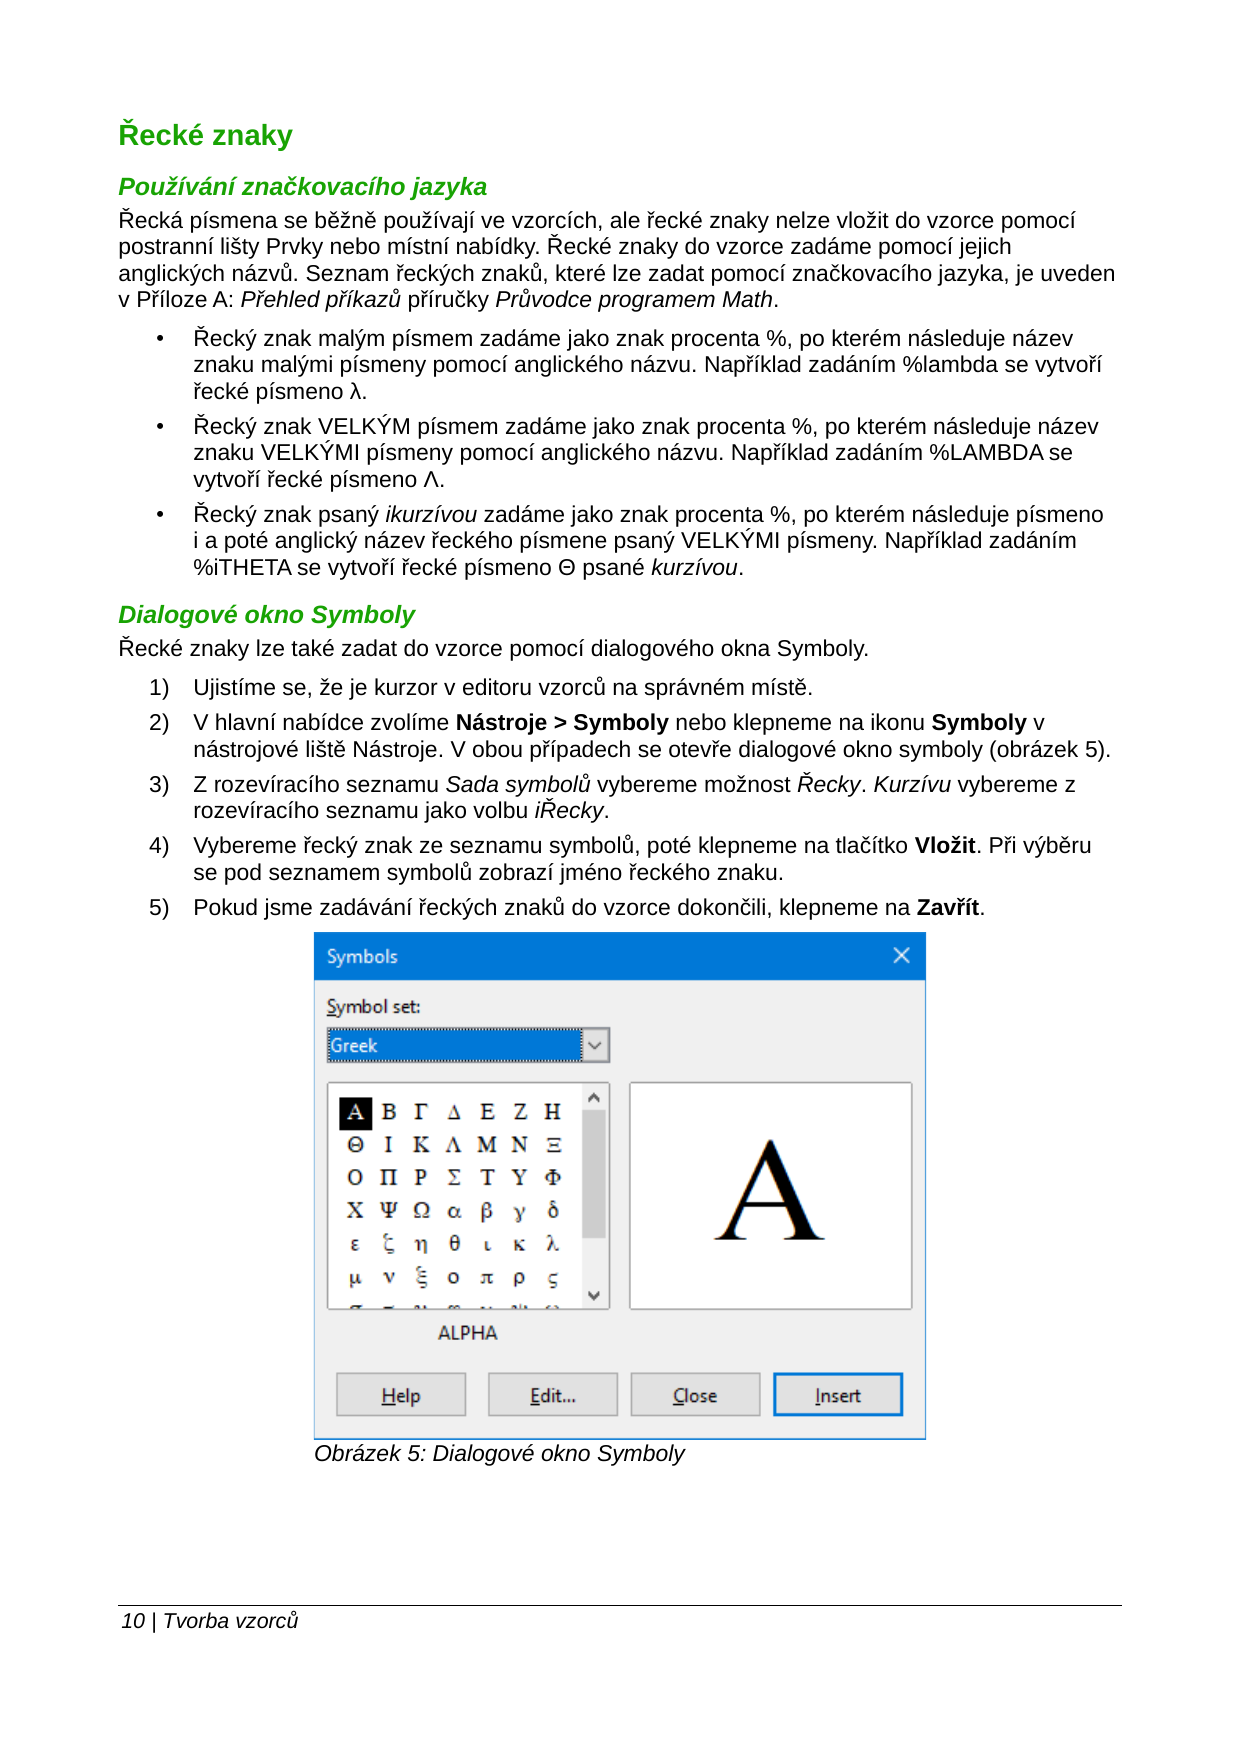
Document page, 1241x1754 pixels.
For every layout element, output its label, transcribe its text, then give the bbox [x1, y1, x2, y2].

list Řecký znak psaný ikurzívou zadáme jako znak procenta %, po kterém následuje písmeno i a poté anglický název řeckého písmene psaný VELKÝMI písmeny. Například zadáním %iTHETA se vytvoří řecké písmeno Θ psané kurzívou. [156, 501, 1122, 580]
subtitle Používání značkovacího jazyka [118, 172, 1122, 201]
subtitle Dialogové okno Symboly [118, 600, 1122, 629]
text Obrázek 5: Dialogové okno Symboly [314, 1440, 926, 1466]
subtitle Řecké znaky [118, 118, 1122, 152]
list Z rozevíracího seznamu Sada symbolů vybereme možnost Řecky. Kurzívu vybereme z rozevíracího seznamu jako volbu iŘecky. [169, 771, 1122, 823]
list Řecký znak malým písmem zadáme jako znak procenta %, po kterém následuje název znaku malými písmeny pomocí anglického názvu. Například zadáním %lambda se vytvoří řecké písmeno λ. [156, 325, 1122, 404]
list V hlavní nabídce zvolíme Nástroje > Symboly nebo klepneme na ikonu Symboly v nástrojové liště Nástroje. V obou případech se otevře dialogové okno symboly (obrázek 5). [169, 709, 1122, 762]
list Pokud jsme zadávání řeckých znaků do vzorce dokončili, klepneme na Zavřít. [169, 894, 1122, 920]
text Řecká písmena se běžně používají ve vzorcích, ale řecké znaky nelze vložit do vzorce pomocí postranní lišty Prvky nebo místní nabídky. Řecké znaky do vzorce zadáme pomocí jejich anglických názvů. Seznam řeckých znaků, které lze zadat pomocí značkovacího jazyka, je uveden v Příloze A: Přehled příkazů příručky Průvodce programem Math. [118, 207, 1122, 312]
list Vybereme řecký znak ze seznamu symbolů, poté klepneme na tlačítko Vložit. Při výběru se pod seznamem symbolů zobrazí jméno řeckého znaku. [169, 832, 1122, 885]
list Řecký znak VELKÝM písmem zadáme jako znak procenta %, po kterém následuje název znaku VELKÝMI písmeny pomocí anglického názvu. Například zadáním %LAMBDA se vytvoří řecké písmeno Λ. [156, 413, 1122, 492]
text Řecké znaky lze také zadat do vzorce pomocí dialogového okna Symboly. [118, 635, 1122, 661]
picture [313, 932, 927, 1440]
list Ujistíme se, že je kurzor v editoru vzorců na správném místě. [169, 674, 1122, 700]
